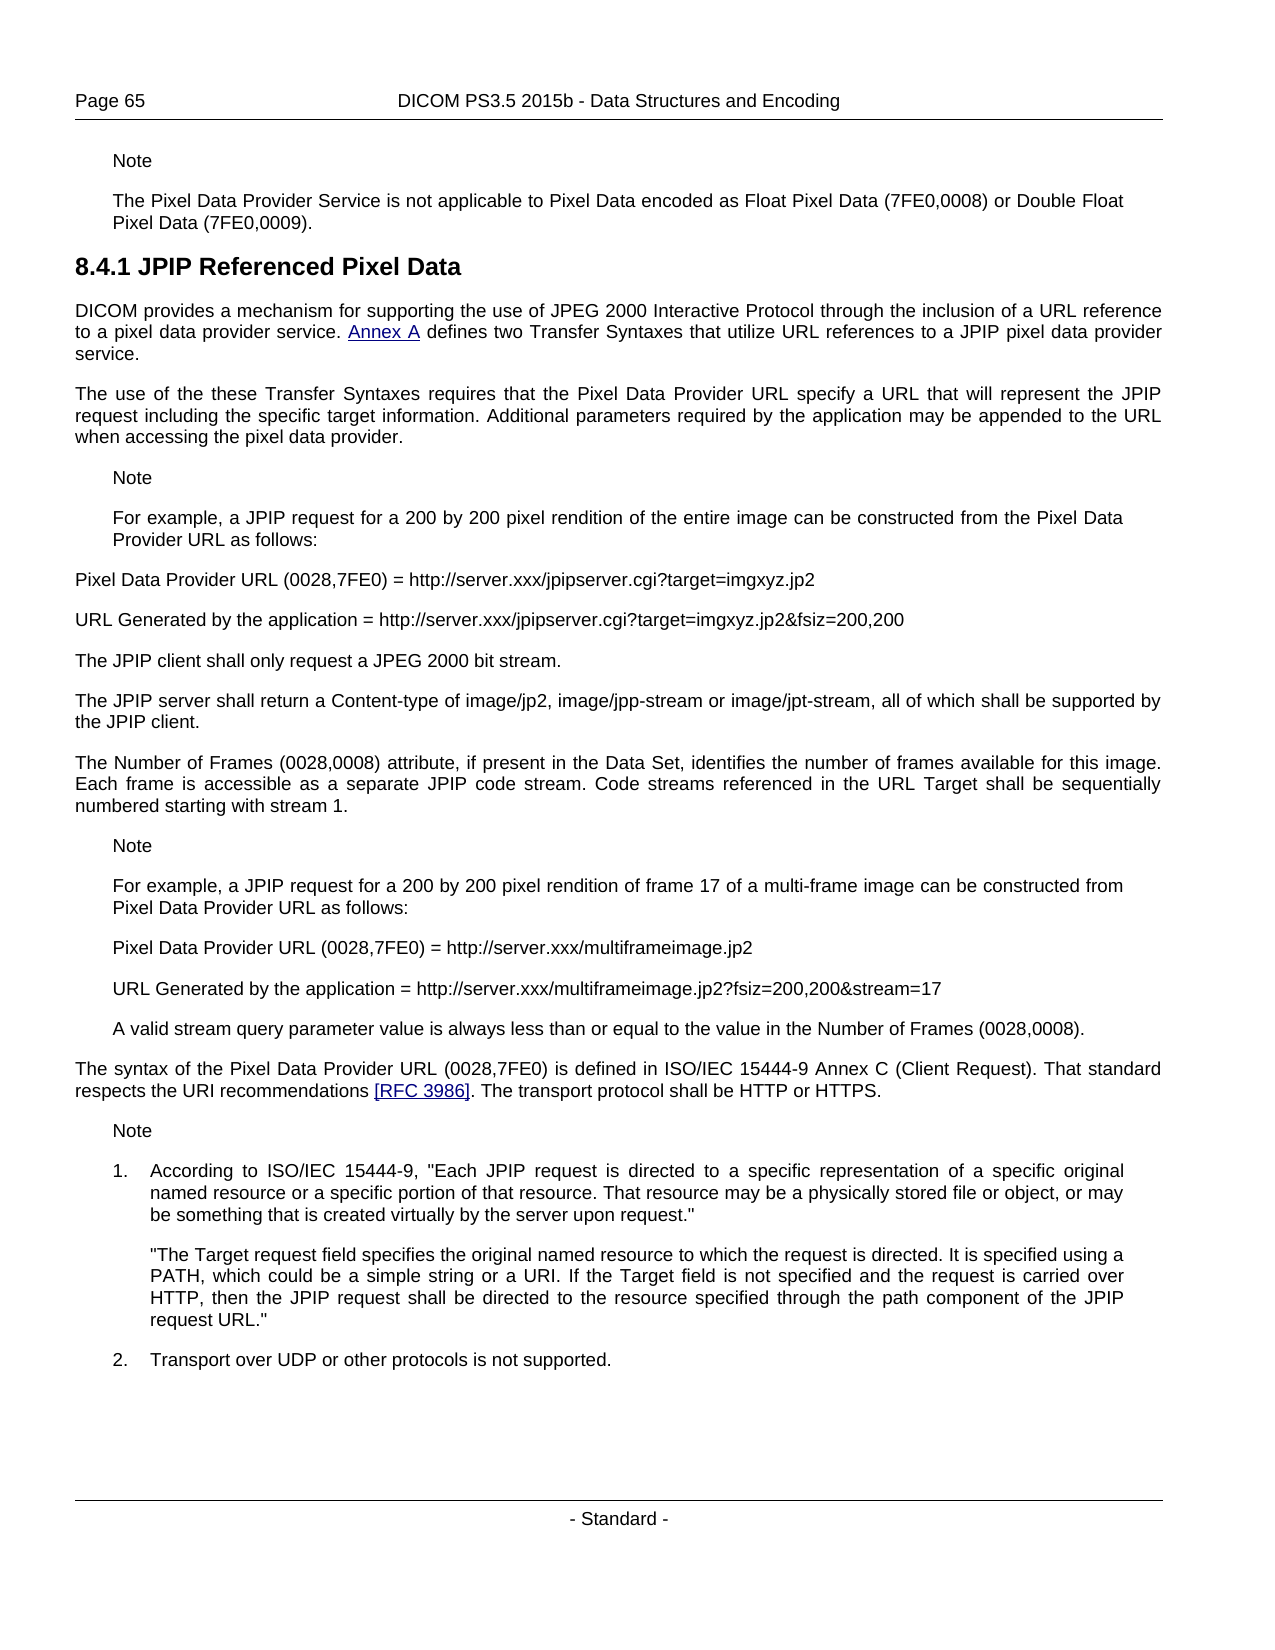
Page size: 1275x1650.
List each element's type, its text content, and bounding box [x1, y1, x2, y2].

text 8.4.1 JPIP Referenced Pixel Data [75, 252, 1162, 281]
text The use of the these Transfer Syntaxes requires that the Pixel Data Provider URL specify a URL that will represent the JPIP request including the specific target information. Additional parameters required by the application may be appended to the URL when accessing the pixel data provider. [75, 383, 1162, 448]
text URL Generated by the application = http://server.xxx/multiframeimage.jp2?fsiz=200,200&stream=17 [112, 977, 1125, 999]
text Note [112, 467, 1125, 488]
text Note [112, 835, 1125, 857]
text Note [112, 1120, 1125, 1142]
text The JPIP client shall only request a JPEG 2000 bit stream. [75, 649, 1162, 671]
text The Pixel Data Provider Service is not applicable to Pixel Data encoded as Float Pixel Data (7FE0,0008) or Double Float Pixel Data (7FE0,0009). [112, 190, 1125, 233]
text DICOM provides a mechanism for supporting the use of JPEG 2000 Interactive Protocol through the inclusion of a URL reference to a pixel data provider service. Annex A defines two Transfer Syntaxes that utilize URL references to a JPIP pixel data provider service. [75, 300, 1162, 364]
text Pixel Data Provider URL (0028,7FE0) = http://server.xxx/multiframeimage.jp2 [112, 937, 1125, 959]
text A valid stream query parameter value is always less than or equal to the value in the Number of Frames (0028,0008). [112, 1018, 1125, 1039]
text Note [112, 150, 1125, 172]
text Pixel Data Provider URL (0028,7FE0) = http://server.xxx/jpipserver.cgi?target=imgxyz.jp2 [75, 569, 1162, 590]
list Transport over UDP or other protocols is not supported. [112, 1349, 1125, 1370]
text URL Generated by the application = http://server.xxx/jpipserver.cgi?target=imgxyz.jp2&fsiz=200,200 [75, 609, 1162, 631]
list "The Target request field specifies the original named resource to which the request is directed. It is specified using a PATH, which could be a simple string or a URI. If the Target field is not specified and the request is carried over HTTP, then the JPIP request shall be directed to the resource specified through the path component of the JPIP request URL." [112, 1244, 1125, 1330]
text For example, a JPIP request for a 200 by 200 pixel rendition of frame 17 of a multi-frame image can be constructed from Pixel Data Provider URL as follows: [112, 875, 1125, 918]
text The syntax of the Pixel Data Provider URL (0028,7FE0) is defined in ISO/IEC 15444-9 Annex C (Client Request). That standard respects the URI recommendations [RFC 3986]. The transport protocol shall be HTTP or HTTPS. [75, 1058, 1162, 1101]
list According to ISO/IEC 15444-9, "Each JPIP request is directed to a specific representation of a specific original named resource or a specific portion of that resource. That resource may be a physically stored file or object, or may be something that is created virtually by the server upon request." [112, 1160, 1125, 1225]
text For example, a JPIP request for a 200 by 200 pixel rendition of the entire image can be constructed from the Pixel Data Provider URL as follows: [112, 507, 1125, 550]
text The JPIP server shall return a Content-type of image/jp2, image/jpp-stream or image/jpt-stream, all of which shall be supported by the JPIP client. [75, 690, 1162, 733]
text The Number of Frames (0028,0008) attribute, if present in the Data Set, identifies the number of frames available for this image. Each frame is accessible as a separate JPIP code stream. Code streams referenced in the URL Target shall be sequentially numbered starting with stream 1. [75, 752, 1162, 816]
